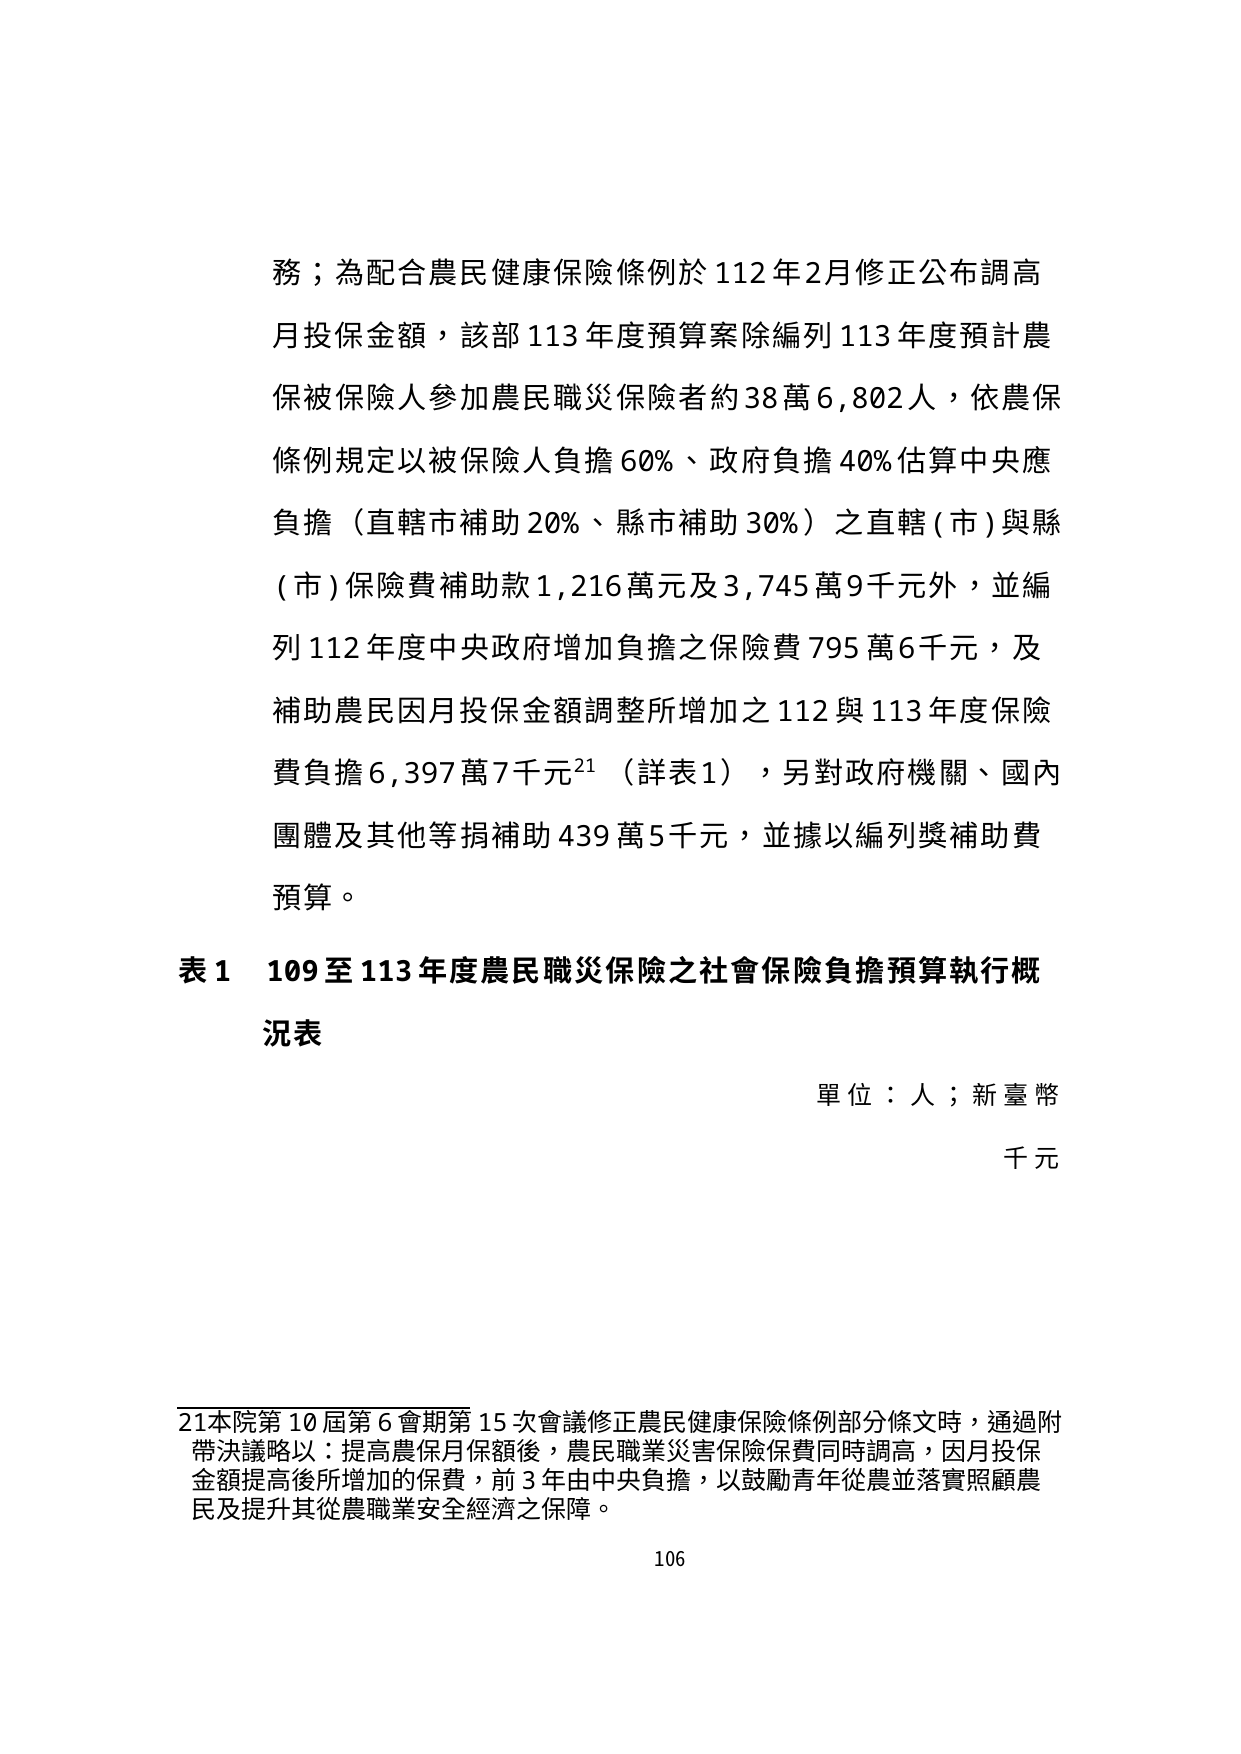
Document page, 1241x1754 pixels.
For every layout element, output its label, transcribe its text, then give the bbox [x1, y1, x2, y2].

text 表1 109至113年度農民職災保險之社會保險負擔預算執行概況表 [177, 927, 1063, 1052]
text 單位：人；新臺幣千元 [177, 1052, 1063, 1177]
text 本院第10屆第6會期第15次會議修正農民健康保險條例部分條文時，通過附帶決議略以：提高農保月保額後，農民職業災害保險保費同時調高，因月投保金額提高後所增加的保費，前3年由中央負擔，以鼓勵青年從農並落實照顧農民及提升其從農職業安全經濟之保障。 [177, 1408, 1063, 1525]
text 務；為配合農民健康保險條例於112年2月修正公布調高月投保金額，該部113年度預算案除編列113年度預計農保被保險人參加農民職災保險者約38萬6,802人，依農保條例規定以被保險人負擔60%、政府負擔40%估算中央應負擔（直轄市補助20%、縣市補助30%）之直轄(市)與縣(市)保險費補助款1,216萬元及3,745萬9千元外，並編列112年度中央政府增加負擔之保險費795萬6千元，及補助農民因月投保金額調整所增加之112與113年度保險費負擔6,397萬7千元（詳表1），另對政府機關、國內團體及其他等捐補助439萬5千元，並據以編列獎補助費預算。 [266, 229, 1063, 917]
